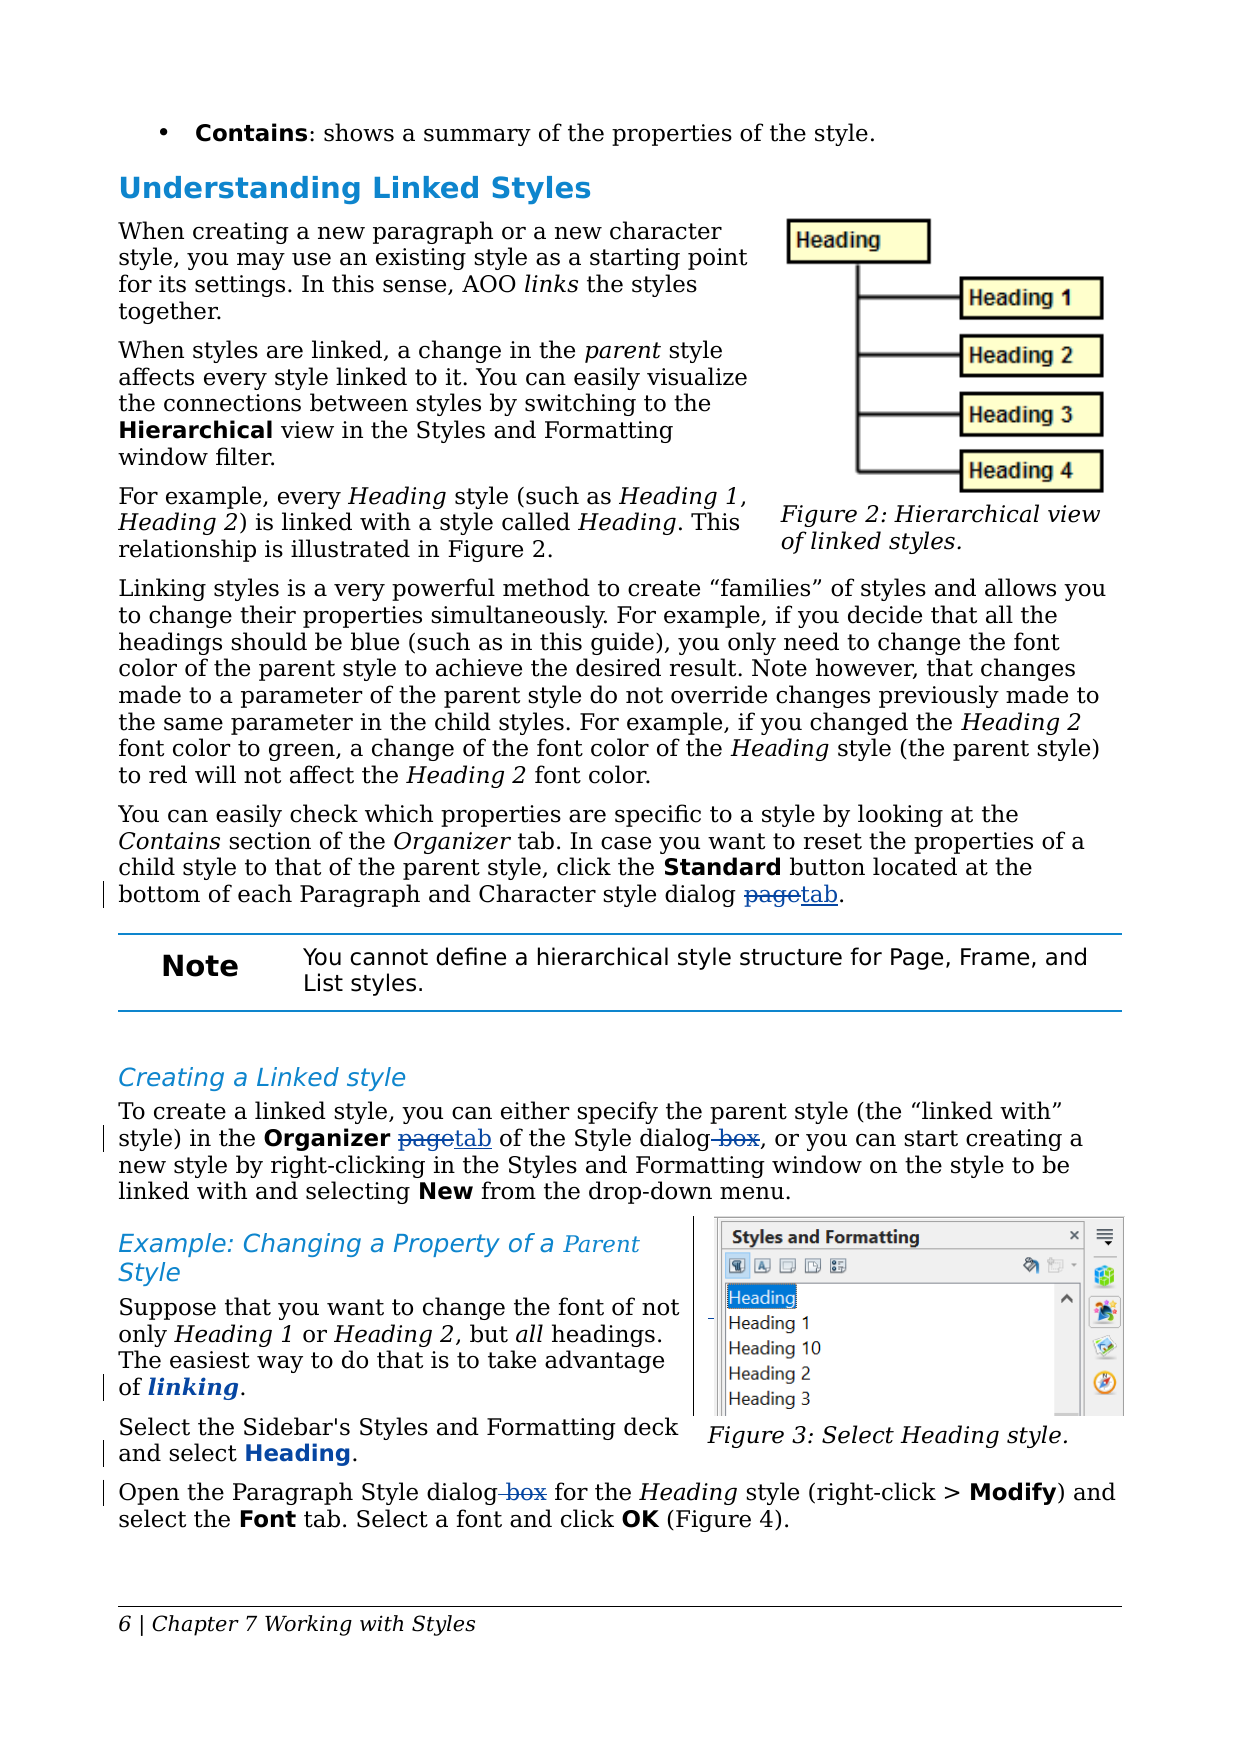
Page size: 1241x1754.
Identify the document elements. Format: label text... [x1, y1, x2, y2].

subtitle [708, 1319, 1124, 1422]
subtitle Understanding Linked Styles [118, 171, 1122, 205]
text Suppose that you want to change the font of not only Heading 1 or Heading 2, but all headings. The easiest way to do that is to take advantage of linking. [118, 1294, 693, 1401]
list Contains: shows a summary of the properties of the style. [156, 118, 1122, 147]
text Linking styles is a very powerful method to create “families” of styles and allows you to change their properties simultaneously. For example, if you decide that all the headings should be blue (such as in this guide), you only need to change the font color of the parent style to achieve the desired result. Note however, that changes made to a parameter of the parent style do not override changes previously made to the same parameter in the child styles. For example, if you changed the Heading 2 font color to green, a change of the font color of the Heading style (the parent style) to red will not affect the Heading 2 font color. [118, 575, 1122, 789]
text To create a linked style, you can either specify the parent style (the “linked with” style) in the Organizer tab of the Style dialog, or you can start creating a new style by right-clicking in the Styles and Formatting window on the style to be linked with and selecting New from the drop-down menu. [118, 1098, 1122, 1205]
picture [714, 1216, 1125, 1416]
table_header Note [118, 935, 281, 1010]
text When styles are linked, a change in the parent style affects every style linked to it. You can easily visualize the connections between styles by switching to the Hierarchical view in the Styles and Formatting window filter. [118, 337, 780, 470]
text Figure 2: Hierarchical view of linked styles. [781, 502, 1113, 555]
text You can easily check which properties are specific to a style by looking at the Contains section of the Organizer tab. In case you want to reset the properties of a child style to that of the parent style, click the Standard button located at the bottom of each Paragraph and Character style dialog tab. [118, 801, 1122, 908]
text For example, every Heading style (such as Heading 1, Heading 2) is linked with a style called Heading. This relationship is illustrated in Figure 2. [118, 483, 1122, 563]
text Open the Paragraph Style dialog for the Heading style (right-click > Modify) and select the Font tab. Select a font and click OK (Figure 4). [118, 1479, 1122, 1533]
table_header You cannot define a hierarchical style structure for Page, Frame, and List styles. [281, 935, 1122, 1010]
subtitle [694, 1216, 714, 1318]
subtitle Example: Changing a Property of a Parent Style [118, 1229, 693, 1288]
text Figure 3: Select Heading style. [708, 1422, 1124, 1449]
text Select the Sidebar's Styles and Formatting deck and select Heading. [118, 1414, 1122, 1467]
subtitle Creating a Linked style [118, 1063, 1122, 1092]
picture [780, 212, 1113, 502]
text When creating a new paragraph or a new character style, you may use an existing style as a starting point for its settings. In this sense, AOO links the styles together. [118, 218, 780, 324]
